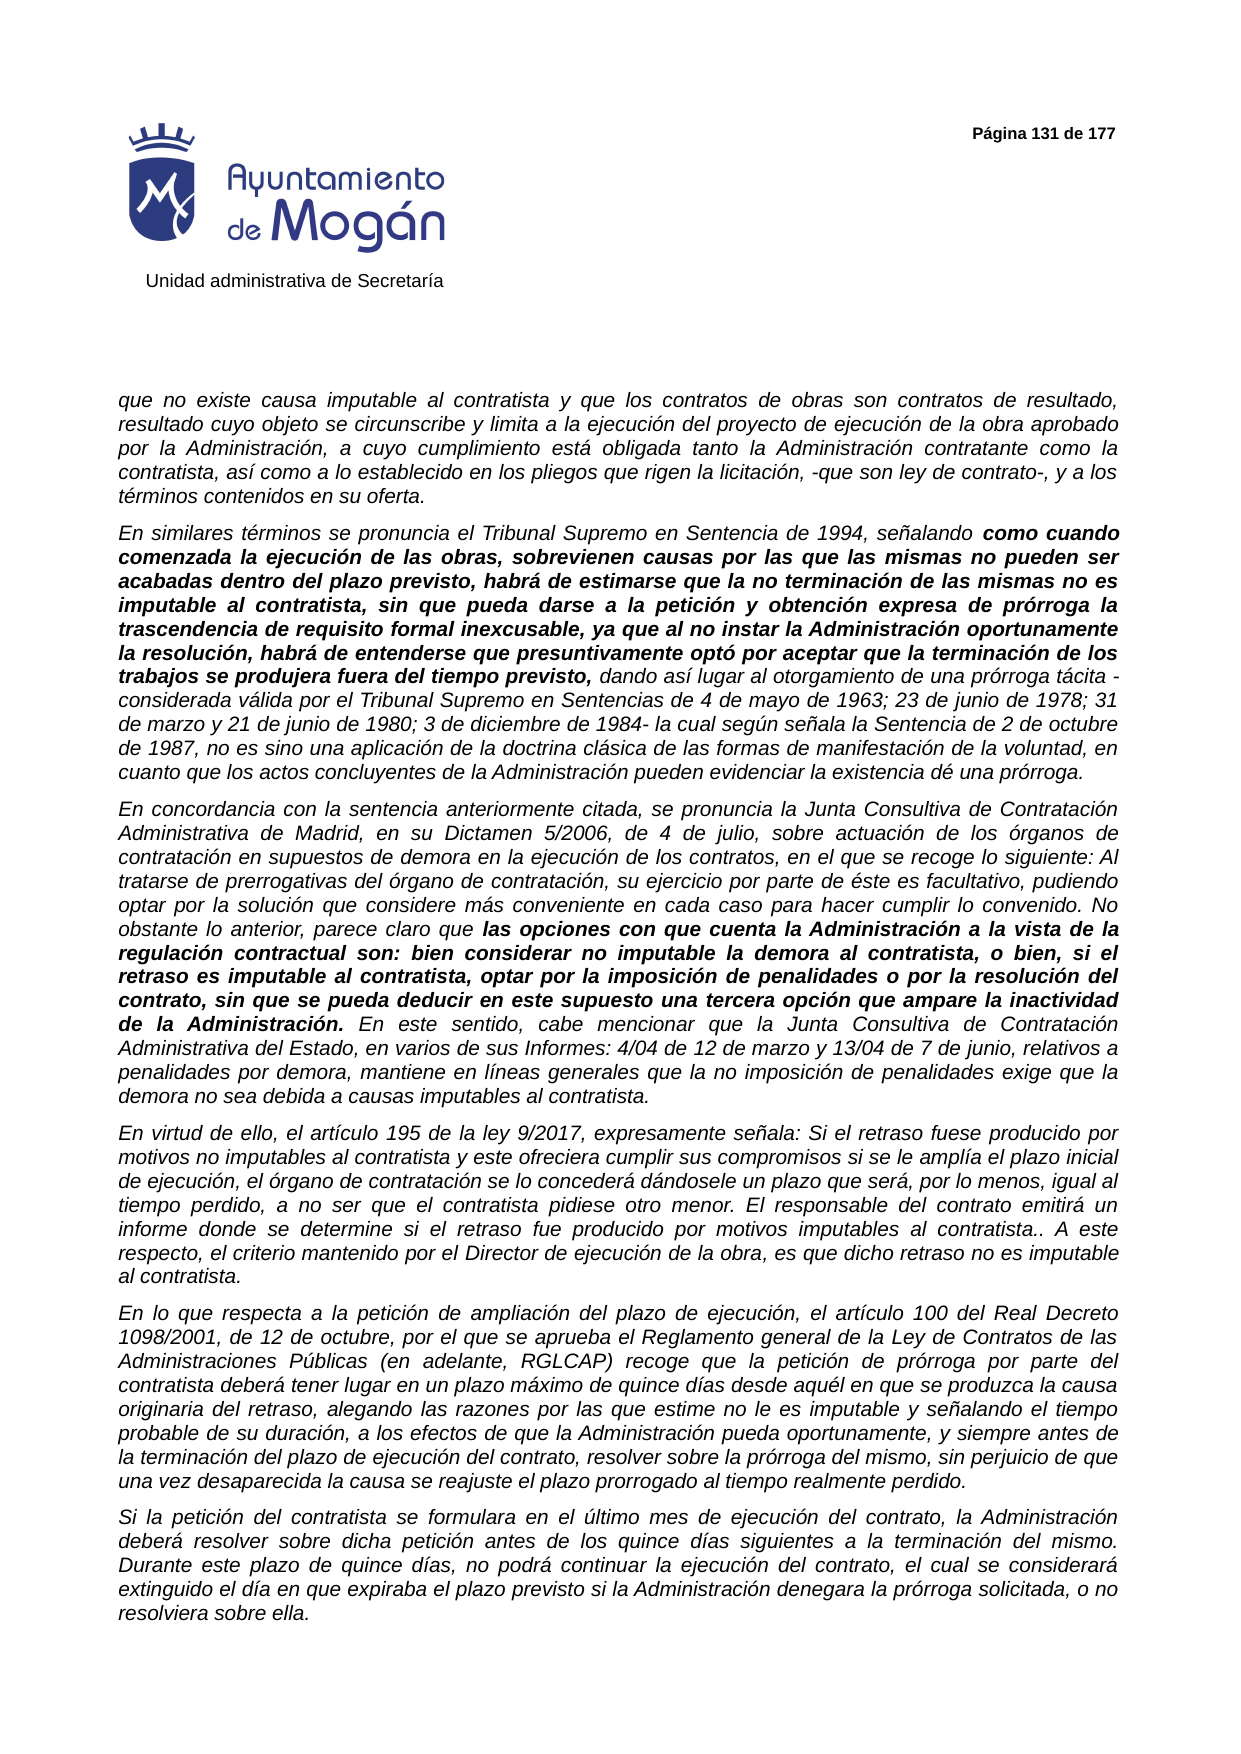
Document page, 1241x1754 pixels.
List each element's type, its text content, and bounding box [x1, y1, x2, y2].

text En concordancia con la sentencia anteriormente citada, se pronuncia la Junta Consultiva de Contratación Administrativa de Madrid, en su Dictamen 5/2006, de 4 de julio, sobre actuación de los órganos de contratación en supuestos de demora en la ejecución de los contratos, en el que se recoge lo siguiente: Al tratarse de prerrogativas del órgano de contratación, su ejercicio por parte de éste es facultativo, pudiendo optar por la solución que considere más conveniente en cada caso para hacer cumplir lo convenido. No obstante lo anterior, parece claro que las opciones con que cuenta la Administración a la vista de la regulación contractual son: bien considerar no imputable la demora al contratista, o bien, si el retraso es imputable al contratista, optar por la imposición de penalidades o por la resolución del contrato, sin que se pueda deducir en este supuesto una tercera opción que ampare la inactividad de la Administración. En este sentido, cabe mencionar que la Junta Consultiva de Contratación Administrativa del Estado, en varios de sus Informes: 4/04 de 12 de marzo y 13/04 de 7 de junio, relativos a penalidades por demora, mantiene en líneas generales que la no imposición de penalidades exige que la demora no sea debida a causas imputables al contratista. [118, 797, 1122, 1108]
text que no existe causa imputable al contratista y que los contratos de obras son contratos de resultado, resultado cuyo objeto se circunscribe y limita a la ejecución del proyecto de ejecución de la obra aprobado por la Administración, a cuyo cumplimiento está obligada tanto la Administración contratante como la contratista, así como a lo establecido en los pliegos que rigen la licitación, -que son ley de contrato-, y a los términos contenidos en su oferta. [118, 388, 1122, 508]
text En virtud de ello, el artículo 195 de la ley 9/2017, expresamente señala: Si el retraso fuese producido por motivos no imputables al contratista y este ofreciera cumplir sus compromisos si se le amplía el plazo inicial de ejecución, el órgano de contratación se lo concederá dándosele un plazo que será, por lo menos, igual al tiempo perdido, a no ser que el contratista pidiese otro menor. El responsable del contrato emitirá un informe donde se determine si el retraso fue producido por motivos imputables al contratista.. A este respecto, el criterio mantenido por el Director de ejecución de la obra, es que dicho retraso no es imputable al contratista. [118, 1121, 1122, 1288]
text En lo que respecta a la petición de ampliación del plazo de ejecución, el artículo 100 del Real Decreto 1098/2001, de 12 de octubre, por el que se aprueba el Reglamento general de la Ley de Contratos de las Administraciones Públicas (en adelante, RGLCAP) recoge que la petición de prórroga por parte del contratista deberá tener lugar en un plazo máximo de quince días desde aquél en que se produzca la causa originaria del retraso, alegando las razones por las que estime no le es imputable y señalando el tiempo probable de su duración, a los efectos de que la Administración pueda oportunamente, y siempre antes de la terminación del plazo de ejecución del contrato, resolver sobre la prórroga del mismo, sin perjuicio de que una vez desaparecida la causa se reajuste el plazo prorrogado al tiempo realmente perdido. [118, 1301, 1122, 1492]
picture [128, 123, 445, 259]
text En similares términos se pronuncia el Tribunal Supremo en Sentencia de 1994, señalando como cuando comenzada la ejecución de las obras, sobrevienen causas por las que las mismas no pueden ser acabadas dentro del plazo previsto, habrá de estimarse que la no terminación de las mismas no es imputable al contratista, sin que pueda darse a la petición y obtención expresa de prórroga la trascendencia de requisito formal inexcusable, ya que al no instar la Administración oportunamente la resolución, habrá de entenderse que presuntivamente optó por aceptar que la terminación de los trabajos se produjera fuera del tiempo previsto, dando así lugar al otorgamiento de una prórroga tácita -considerada válida por el Tribunal Supremo en Sentencias de 4 de mayo de 1963; 23 de junio de 1978; 31 de marzo y 21 de junio de 1980; 3 de diciembre de 1984- la cual según señala la Sentencia de 2 de octubre de 1987, no es sino una aplicación de la doctrina clásica de las formas de manifestación de la voluntad, en cuanto que los actos concluyentes de la Administración pueden evidenciar la existencia dé una prórroga. [118, 521, 1122, 784]
text Si la petición del contratista se formulara en el último mes de ejecución del contrato, la Administración deberá resolver sobre dicha petición antes de los quince días siguientes a la terminación del mismo. Durante este plazo de quince días, no podrá continuar la ejecución del contrato, el cual se considerará extinguido el día en que expiraba el plazo previsto si la Administración denegara la prórroga solicitada, o no resolviera sobre ella. [118, 1505, 1122, 1625]
